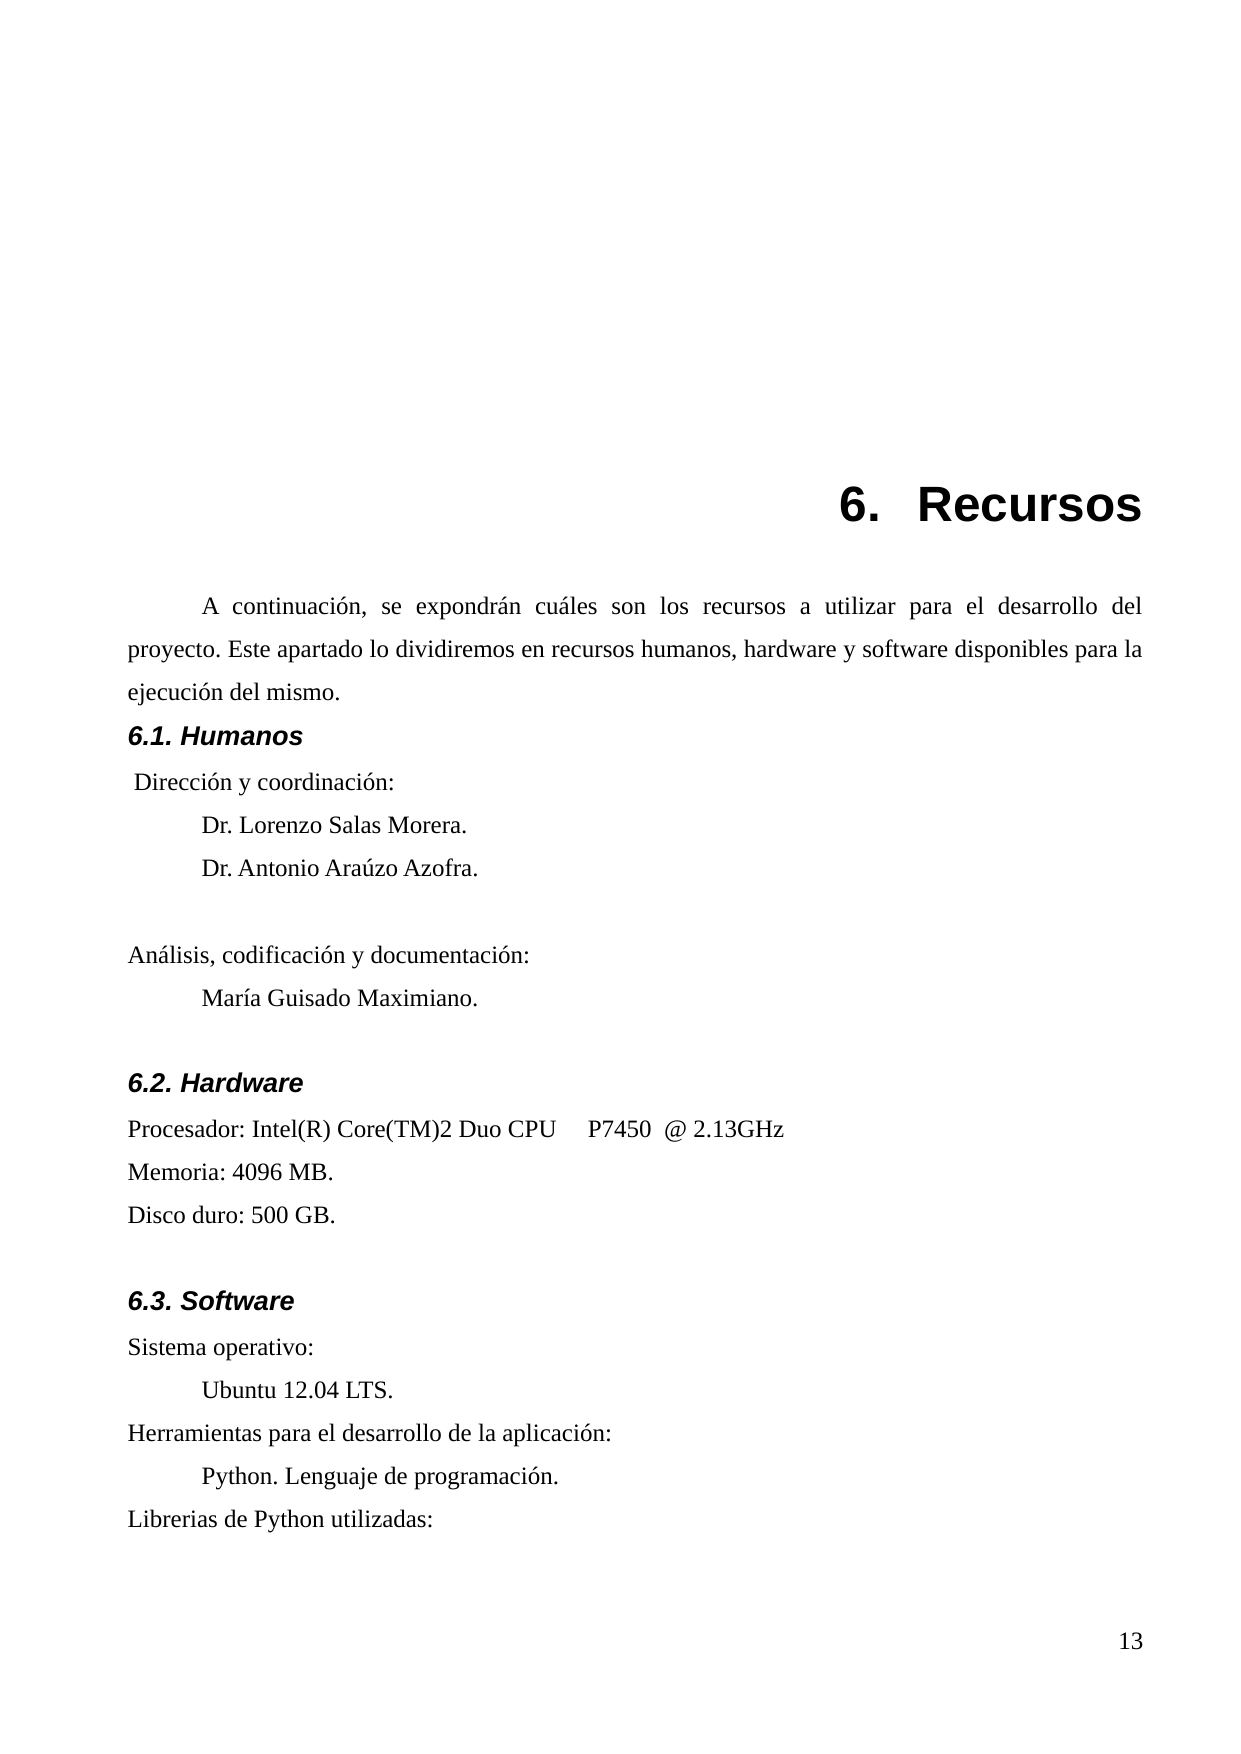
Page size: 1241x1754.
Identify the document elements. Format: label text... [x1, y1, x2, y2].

text Python. Lenguaje de programación. [127, 1461, 1143, 1490]
text Herramientas para el desarrollo de la aplicación: [127, 1418, 1143, 1447]
text Memoria: 4096 MB. [127, 1157, 1143, 1186]
subtitle 6.2. Hardware [127, 1067, 1143, 1098]
text Dirección y coordinación: [127, 767, 1143, 796]
text Procesador: Intel(R) Core(TM)2 Duo CPU P7450 @ 2.13GHz [127, 1114, 1143, 1143]
text Ubuntu 12.04 LTS. [127, 1375, 1143, 1403]
subtitle 6.3. Software [127, 1285, 1143, 1316]
subtitle 6.1. Humanos [127, 720, 1143, 752]
text Dr. Lorenzo Salas Morera. [127, 810, 1143, 839]
text Sistema operativo: [127, 1332, 1143, 1360]
text Librerias de Python utilizadas: [127, 1504, 1143, 1533]
text A continuación, se expondrán cuáles son los recursos a utilizar para el desarrollo del proyecto. Este apartado lo dividiremos en recursos humanos, hardware y software disponibles para la ejecución del mismo. [127, 591, 1143, 706]
text Disco duro: 500 GB. [127, 1200, 1143, 1229]
subtitle Recursos [127, 475, 1143, 532]
text María Guisado Maximiano. [127, 983, 1143, 1012]
text Análisis, codificación y documentación: [127, 940, 1143, 968]
text Dr. Antonio Araúzo Azofra. [127, 853, 1143, 882]
